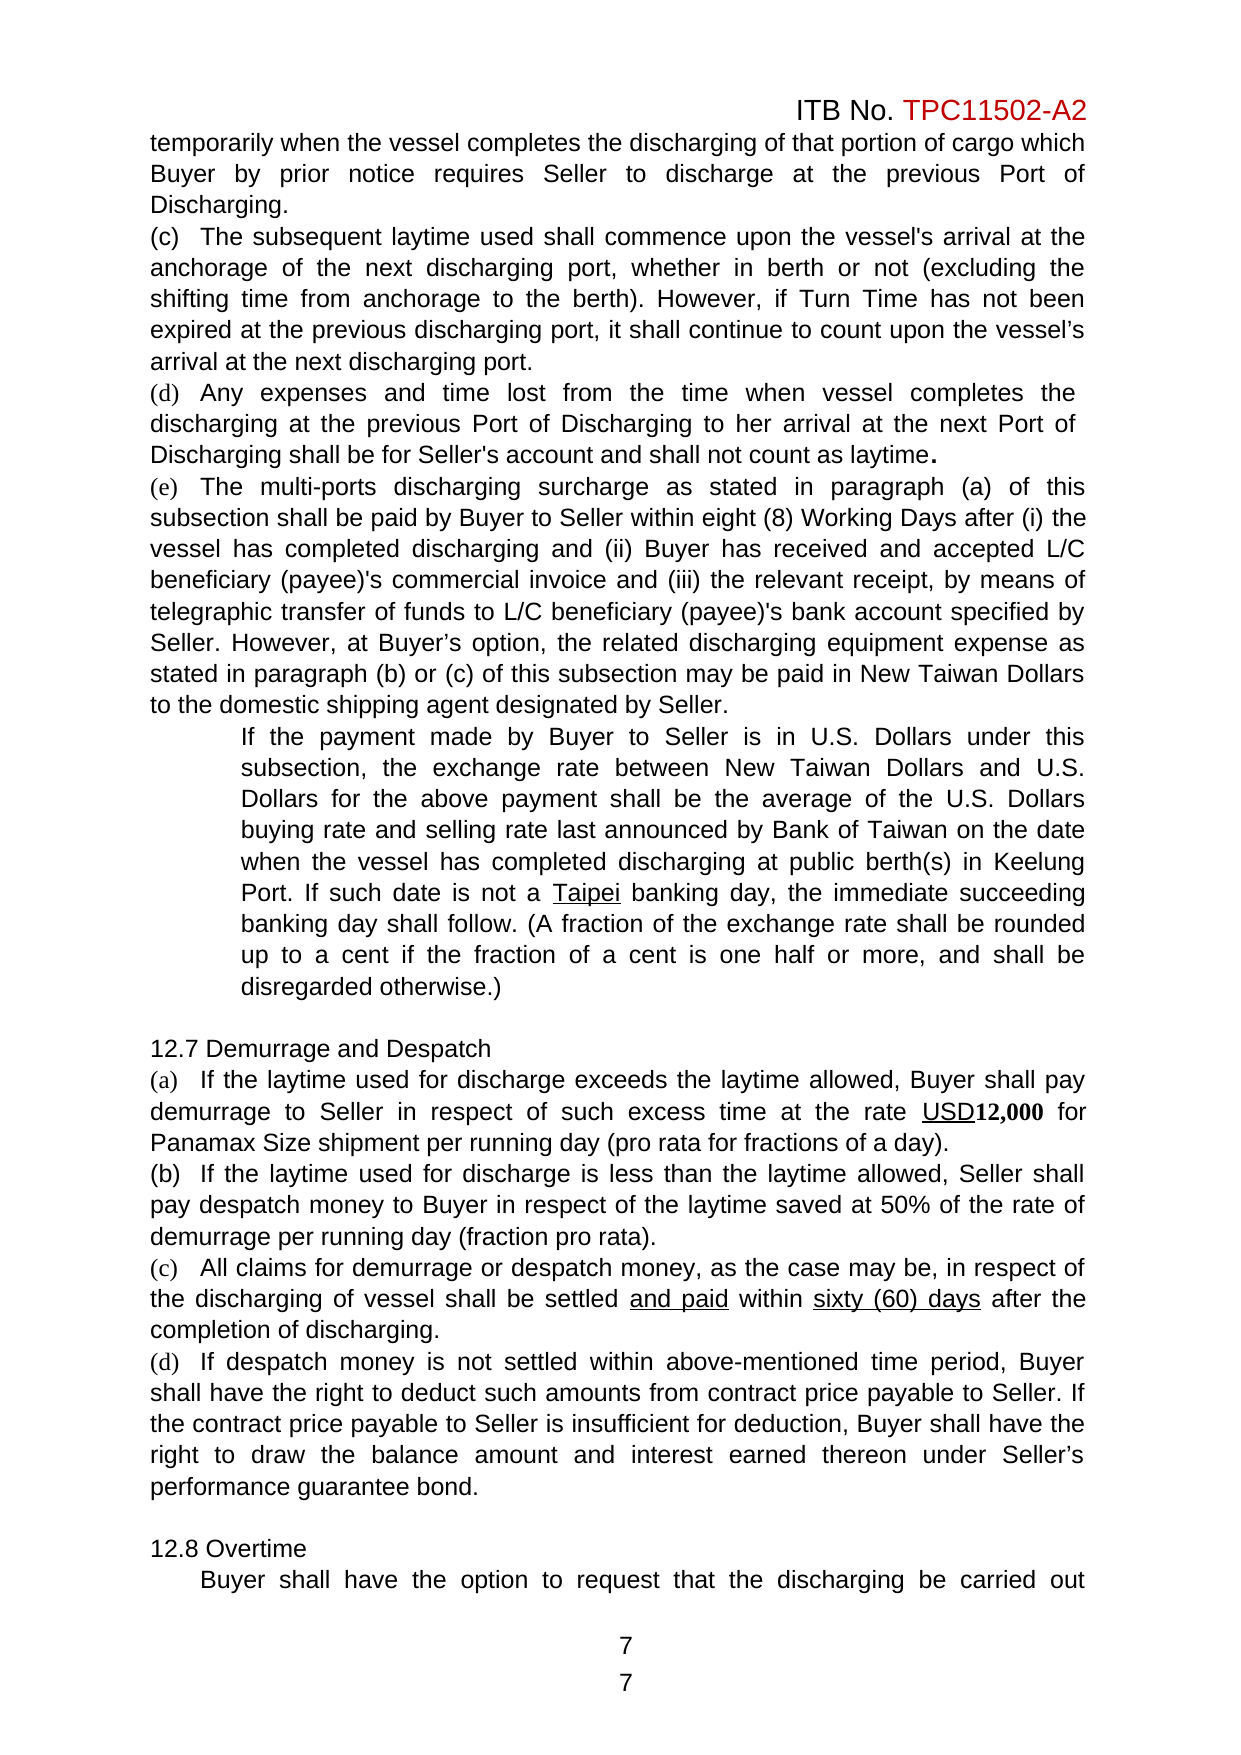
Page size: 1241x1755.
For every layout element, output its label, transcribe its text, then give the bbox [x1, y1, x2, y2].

text 12.8 Overtime [150, 1532, 1087, 1564]
text 12.7 Demurrage and Despatch [150, 1032, 1086, 1064]
list The subsequent laytime used shall commence upon the vessel's arrival at the anchorage of the next discharging port, whether in berth or not (excluding the shifting time from anchorage to the berth). However, if Turn Time has not been expired at the previous discharging port, it shall continue to count upon the vessel’s arrival at the next discharging port. [150, 220, 1087, 376]
text If the payment made by Buyer to Seller is in U.S. Dollars under this subsection, the exchange rate between New Taiwan Dollars and U.S. Dollars for the above payment shall be the average of the U.S. Dollars buying rate and selling rate last announced by Bank of Taiwan on the date when the vessel has completed discharging at public berth(s) in Keelung Port. If such date is not a Taipei banking day, the immediate succeeding banking day shall follow. (A fraction of the exchange rate shall be rounded up to a cent if the fraction of a cent is one half or more, and shall be disregarded otherwise.) [241, 720, 1087, 1001]
list temporarily when the vessel completes the discharging of that portion of cargo which Buyer by prior notice requires Seller to discharge at the previous Port of Discharging. [150, 126, 1087, 220]
list If despatch money is not settled within above-mentioned time period, Buyer shall have the right to deduct such amounts from contract price payable to Seller. If the contract price payable to Seller is insufficient for deduction, Buyer shall have the right to draw the balance amount and interest earned thereon under Seller’s performance guarantee bond. [150, 1345, 1086, 1501]
text Buyer shall have the option to request that the discharging be carried out [200, 1564, 1087, 1595]
list The multi-ports discharging surcharge as stated in paragraph (a) of this subsection shall be paid by Buyer to Seller within eight (8) Working Days after (i) the vessel has completed discharging and (ii) Buyer has received and accepted L/C beneficiary (payee)'s commercial invoice and (iii) the relevant receipt, by means of telegraphic transfer of funds to L/C beneficiary (payee)'s bank account specified by Seller. However, at Buyer’s option, the related discharging equipment expense as stated in paragraph (b) or (c) of this subsection may be paid in New Taiwan Dollars to the domestic shipping agent designated by Seller. [150, 470, 1087, 720]
list All claims for demurrage or despatch money, as the case may be, in respect of the discharging of vessel shall be settled and paid within sixty (60) days after the completion of discharging. [150, 1251, 1086, 1345]
list If the laytime used for discharge is less than the laytime allowed, Seller shall pay despatch money to Buyer in respect of the laytime saved at 50% of the rate of demurrage per running day (fraction pro rata). [150, 1157, 1086, 1251]
list If the laytime used for discharge exceeds the laytime allowed, Buyer shall pay demurrage to Seller in respect of such excess time at the rate USD12,000 for Panamax Size shipment per running day (pro rata for fractions of a day). [150, 1064, 1087, 1157]
list Any expenses and time lost from the time when vessel completes the discharging at the previous Port of Discharging to her arrival at the next Port of Discharging shall be for Seller's account and shall not count as laytime. [150, 376, 1078, 470]
